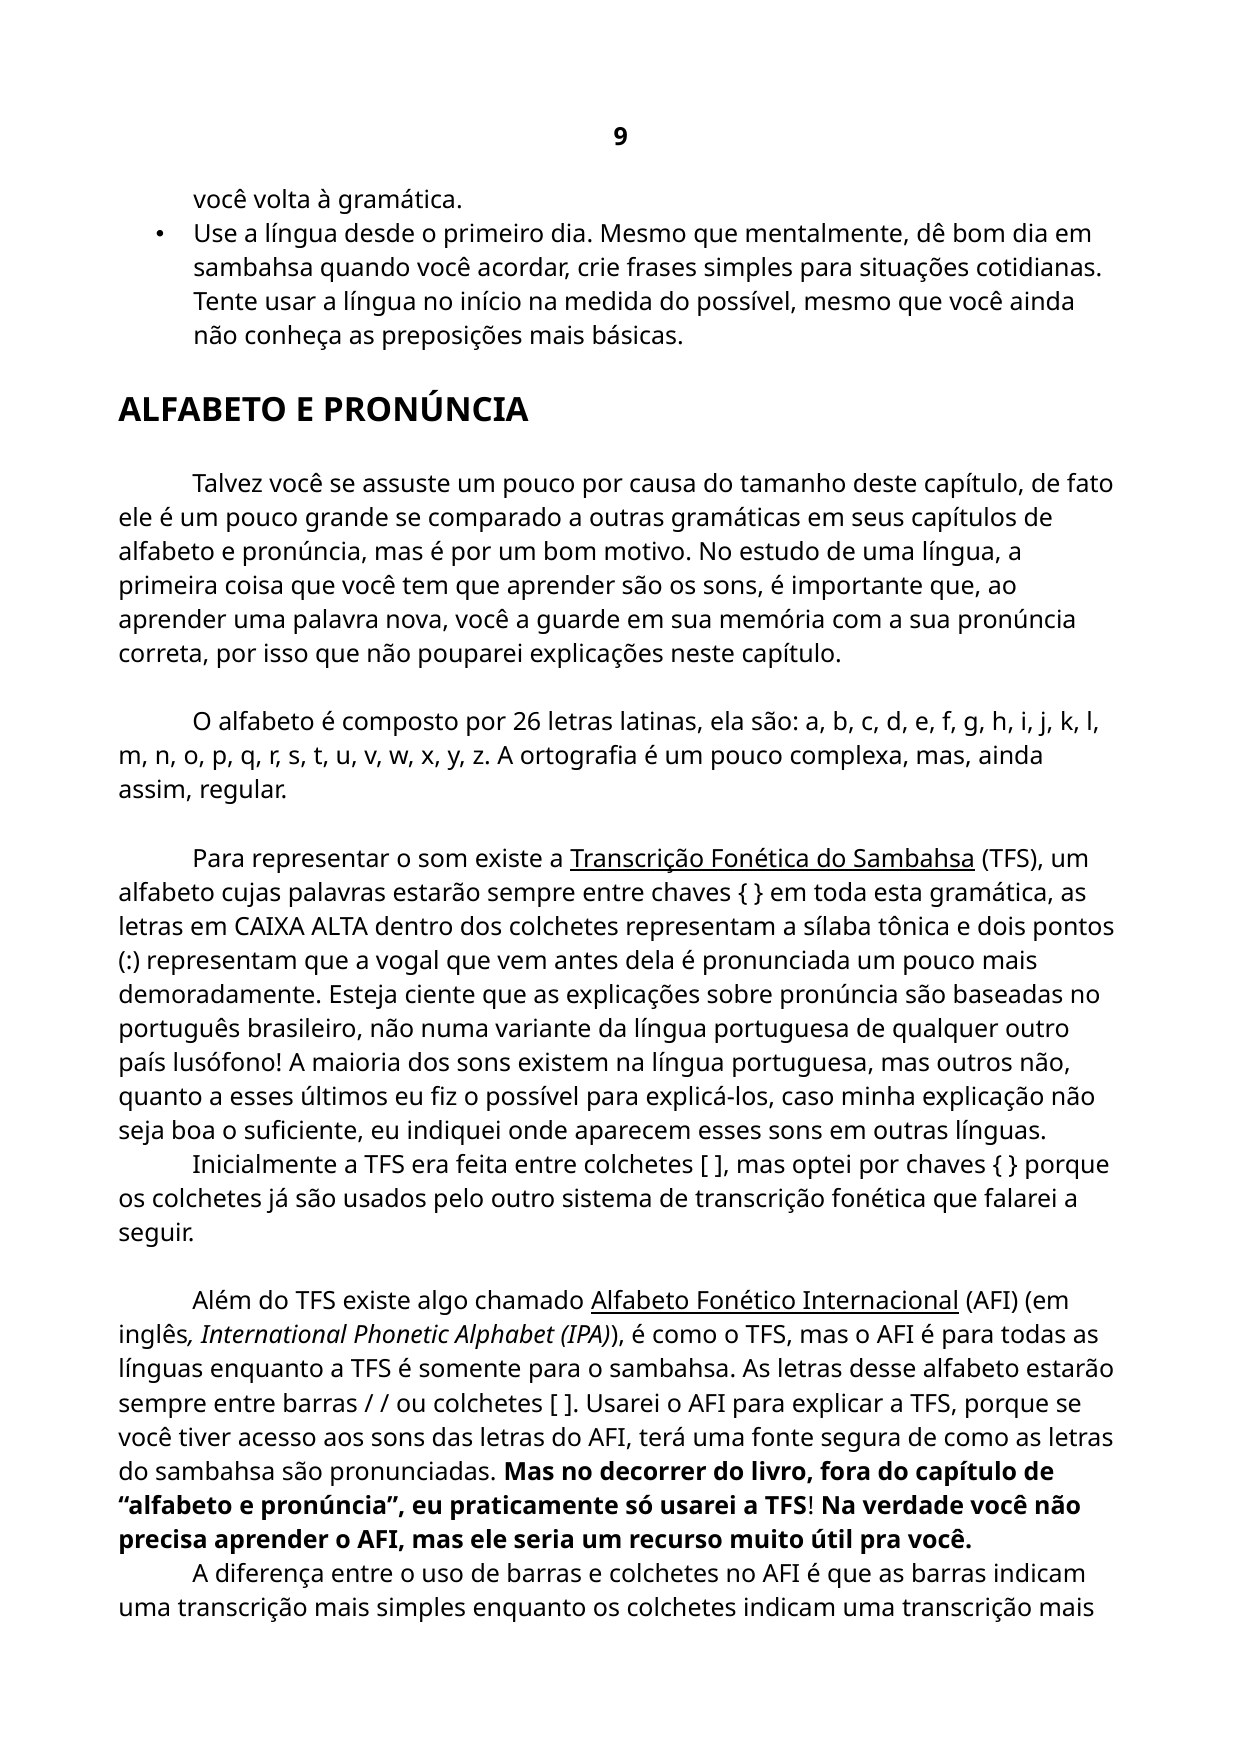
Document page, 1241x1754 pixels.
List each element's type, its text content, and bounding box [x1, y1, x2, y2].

text Além do TFS existe algo chamado Alfabeto Fonético Internacional (AFI) (em inglês, International Phonetic Alphabet (IPA)), é como o TFS, mas o AFI é para todas as línguas enquanto a TFS é somente para o sambahsa. As letras desse alfabeto estarão sempre entre barras / / ou colchetes [ ]. Usarei o AFI para explicar a TFS, porque se você tiver acesso aos sons das letras do AFI, terá uma fonte segura de como as letras do sambahsa são pronunciadas. Mas no decorrer do livro, fora do capítulo de “alfabeto e pronúncia”, eu praticamente só usarei a TFS! Na verdade você não precisa aprender o AFI, mas ele seria um recurso muito útil pra você. [118, 1283, 1123, 1556]
text Talvez você se assuste um pouco por causa do tamanho deste capítulo, de fato ele é um pouco grande se comparado a outras gramáticas em seus capítulos de alfabeto e pronúncia, mas é por um bom motivo. No estudo de uma língua, a primeira coisa que você tem que aprender são os sons, é importante que, ao aprender uma palavra nova, você a guarde em sua memória com a sua pronúncia correta, por isso que não pouparei explicações neste capítulo. [118, 466, 1123, 670]
subtitle ALFABETO E PRONÚNCIA [118, 386, 1123, 431]
text O alfabeto é composto por 26 letras latinas, ela são: a, b, c, d, e, f, g, h, i, j, k, l, m, n, o, p, q, r, s, t, u, v, w, x, y, z. A ortografia é um pouco complexa, mas, ainda assim, regular. [118, 704, 1123, 806]
list você volta à gramática. [156, 182, 1123, 216]
text A diferença entre o uso de barras e colchetes no AFI é que as barras indicam uma transcrição mais simples enquanto os colchetes indicam uma transcrição mais [118, 1556, 1123, 1624]
text Para representar o som existe a Transcrição Fonética do Sambahsa (TFS), um alfabeto cujas palavras estarão sempre entre chaves { } em toda esta gramática, as letras em CAIXA ALTA dentro dos colchetes representam a sílaba tônica e dois pontos (:) representam que a vogal que vem antes dela é pronunciada um pouco mais demoradamente. Esteja ciente que as explicações sobre pronúncia são baseadas no português brasileiro, não numa variante da língua portuguesa de qualquer outro país lusófono! A maioria dos sons existem na língua portuguesa, mas outros não, quanto a esses últimos eu fiz o possível para explicá-los, caso minha explicação não seja boa o suficiente, eu indiquei onde aparecem esses sons em outras línguas. [118, 840, 1123, 1147]
list Use a língua desde o primeiro dia. Mesmo que mentalmente, dê bom dia em sambahsa quando você acordar, crie frases simples para situações cotidianas. Tente usar a língua no início na medida do possível, mesmo que você ainda não conheça as preposições mais básicas. [156, 216, 1123, 352]
text Inicialmente a TFS era feita entre colchetes [ ], mas optei por chaves { } porque os colchetes já são usados pelo outro sistema de transcrição fonética que falarei a seguir. [118, 1147, 1123, 1249]
